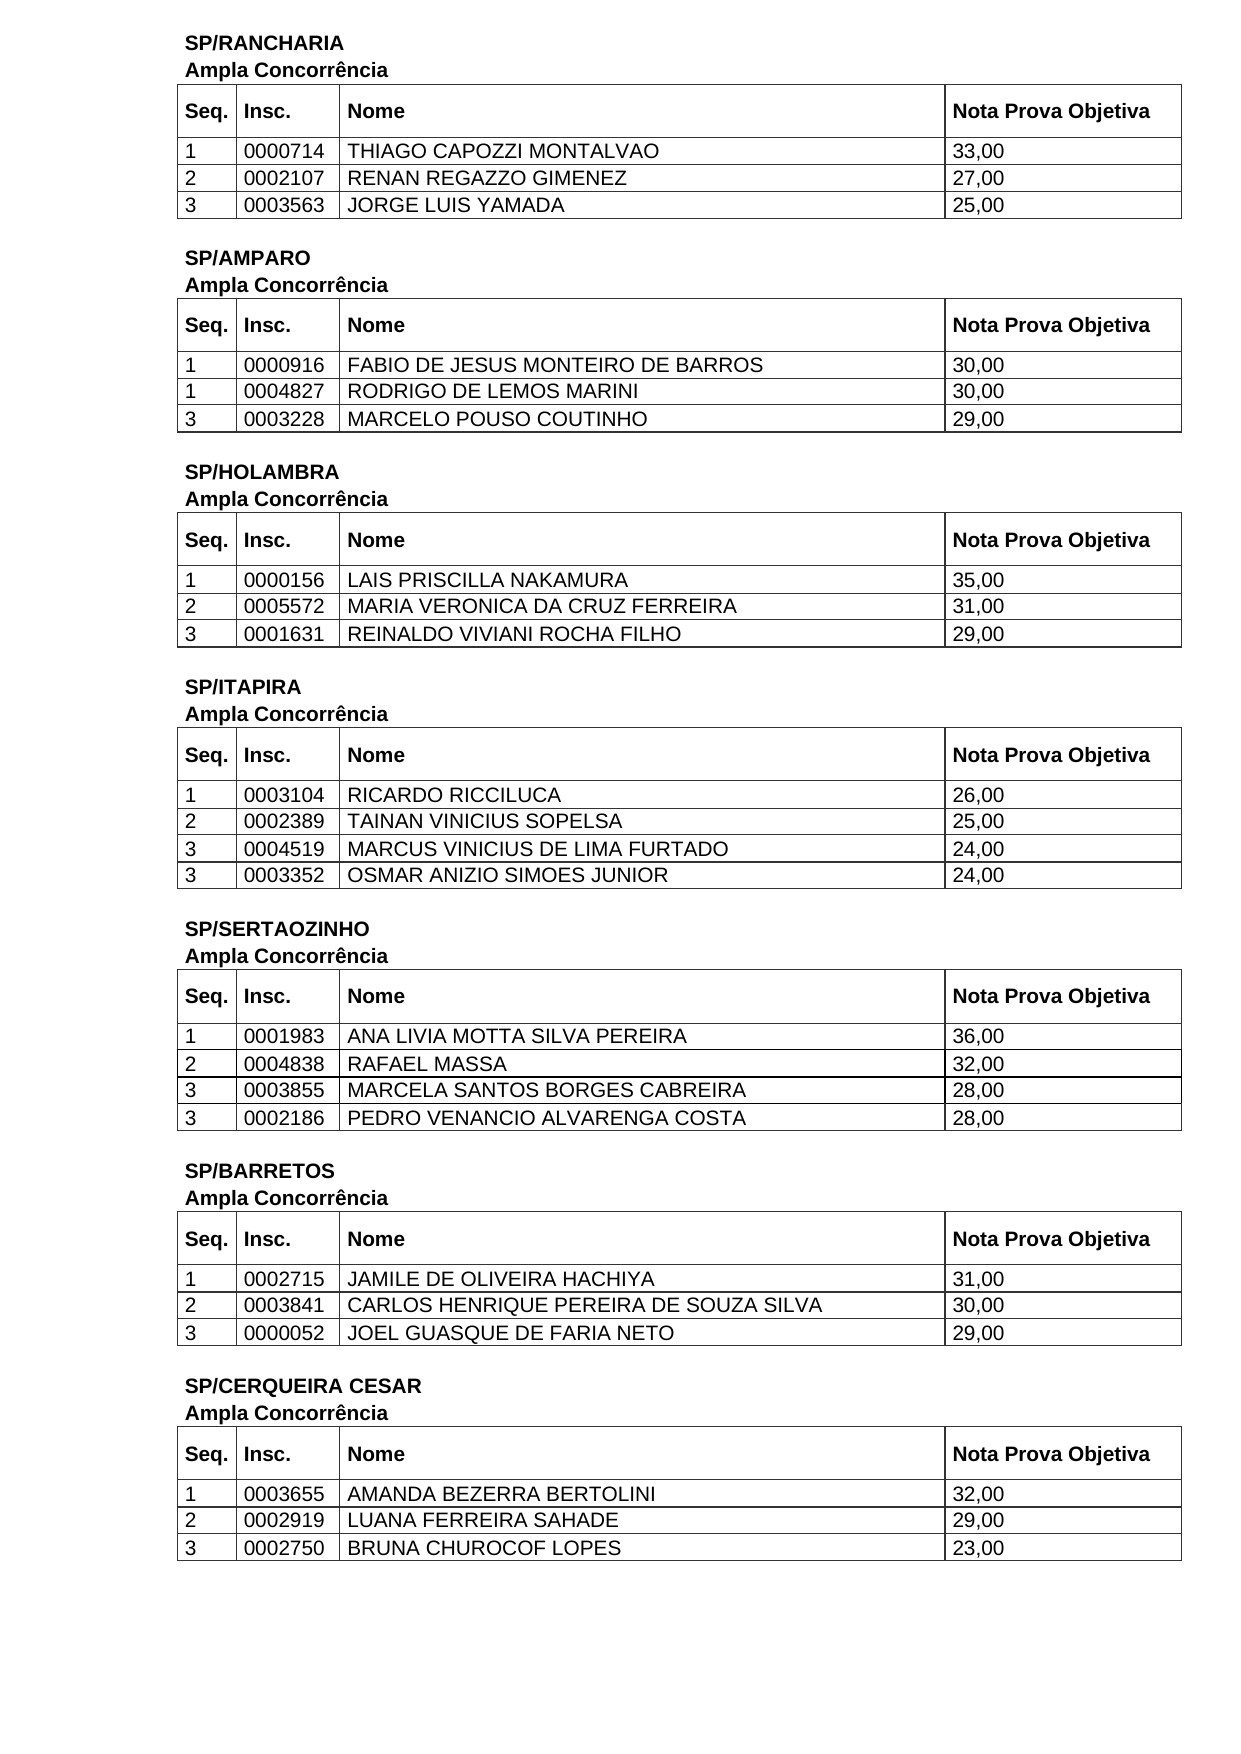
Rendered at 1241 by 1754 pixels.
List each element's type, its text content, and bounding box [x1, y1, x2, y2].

table_cell LUANA FERREIRA SAHADE [340, 1508, 944, 1533]
table_cell 3 [178, 1534, 236, 1560]
table_cell 3 [178, 1319, 236, 1345]
table_cell Nota Prova Objetiva [946, 728, 1181, 780]
table_cell [236, 648, 340, 673]
table_cell [945, 458, 1181, 485]
table_cell MARCUS VINICIUS DE LIMA FURTADO [340, 835, 944, 861]
table_cell SP/CERQUEIRA CESAR [177, 1372, 945, 1399]
table_cell 0002919 [237, 1508, 339, 1533]
table_cell Insc. [237, 970, 339, 1022]
table_cell 24,00 [946, 835, 1181, 861]
table_cell [236, 1346, 340, 1372]
table_cell 3 [178, 1104, 236, 1130]
table_cell [945, 30, 1181, 57]
table_cell FABIO DE JESUS MONTEIRO DE BARROS [340, 352, 944, 377]
table_cell 3 [178, 835, 236, 861]
table_cell RAFAEL MASSA [340, 1050, 944, 1076]
table_cell Insc. [237, 728, 339, 780]
table_cell 3 [178, 1078, 236, 1103]
table_cell RENAN REGAZZO GIMENEZ [340, 165, 944, 191]
table_cell Insc. [237, 85, 339, 137]
table_cell SP/HOLAMBRA [177, 458, 945, 485]
table_cell SP/SERTAOZINHO [177, 915, 945, 942]
table_cell MARIA VERONICA DA CRUZ FERREIRA [340, 594, 944, 619]
table_cell [340, 1131, 945, 1157]
table_cell 0005572 [237, 594, 339, 619]
table_cell 28,00 [946, 1104, 1181, 1130]
table_cell [236, 889, 340, 915]
table_cell JORGE LUIS YAMADA [340, 192, 944, 218]
table_cell 1 [178, 1480, 236, 1506]
table_cell 0000916 [237, 352, 339, 377]
table_cell 0003563 [237, 192, 339, 218]
table_cell [945, 700, 1181, 727]
table_cell [945, 1131, 1181, 1157]
table_cell Nome [340, 299, 944, 351]
table_cell Ampla Concorrência [177, 57, 945, 83]
table_cell 1 [178, 138, 236, 164]
table_cell 2 [178, 809, 236, 834]
table_cell MARCELO POUSO COUTINHO [340, 405, 944, 431]
table_cell Seq. [178, 1212, 236, 1264]
table_cell 35,00 [946, 566, 1181, 592]
table_cell 0002186 [237, 1104, 339, 1130]
table_cell 0004827 [237, 379, 339, 404]
table_cell 3 [178, 192, 236, 218]
table_cell [945, 219, 1181, 244]
table_cell JOEL GUASQUE DE FARIA NETO [340, 1319, 944, 1345]
table_cell 0003228 [237, 405, 339, 431]
table_cell Ampla Concorrência [177, 485, 945, 512]
table_cell 0003841 [237, 1293, 339, 1318]
table_cell Insc. [237, 299, 339, 351]
table_cell [236, 1131, 340, 1157]
table_cell JAMILE DE OLIVEIRA HACHIYA [340, 1265, 944, 1291]
table_cell [177, 1131, 236, 1157]
table_cell [177, 648, 236, 673]
table_cell 0002750 [237, 1534, 339, 1560]
table_cell [945, 889, 1181, 915]
table_cell 36,00 [946, 1024, 1181, 1049]
table_cell [177, 433, 236, 458]
table_cell 31,00 [946, 1265, 1181, 1291]
table_cell 0003104 [237, 781, 339, 807]
table_cell 0004838 [237, 1050, 339, 1076]
table_cell [177, 889, 236, 915]
table_cell [945, 1346, 1181, 1372]
table_cell Nota Prova Objetiva [946, 1212, 1181, 1264]
table_cell Seq. [178, 970, 236, 1022]
table_cell 1 [178, 379, 236, 404]
table_cell THIAGO CAPOZZI MONTALVAO [340, 138, 944, 164]
table_cell Insc. [237, 1212, 339, 1264]
table_cell 25,00 [946, 192, 1181, 218]
table_cell Nome [340, 728, 944, 780]
table_cell Nota Prova Objetiva [946, 1427, 1181, 1479]
table_cell SP/AMPARO [177, 245, 945, 271]
table_cell 30,00 [946, 379, 1181, 404]
table_cell 1 [178, 781, 236, 807]
table_cell 32,00 [946, 1050, 1181, 1076]
table_cell [945, 57, 1181, 83]
table_cell Nome [340, 85, 944, 137]
table_cell 2 [178, 594, 236, 619]
table_cell [945, 1184, 1181, 1211]
table_cell 24,00 [946, 863, 1181, 888]
table_cell 31,00 [946, 594, 1181, 619]
table_cell Seq. [178, 728, 236, 780]
table_cell Nota Prova Objetiva [946, 299, 1181, 351]
table_cell Nota Prova Objetiva [946, 513, 1181, 565]
table_cell TAINAN VINICIUS SOPELSA [340, 809, 944, 834]
table_cell [340, 433, 945, 458]
table_cell 29,00 [946, 620, 1181, 646]
table_cell Seq. [178, 513, 236, 565]
table_cell 25,00 [946, 809, 1181, 834]
table_cell Ampla Concorrência [177, 271, 945, 298]
table_cell MARCELA SANTOS BORGES CABREIRA [340, 1078, 944, 1103]
table_cell 0003655 [237, 1480, 339, 1506]
table_cell [236, 433, 340, 458]
table_cell 2 [178, 1293, 236, 1318]
table_cell 27,00 [946, 165, 1181, 191]
table_cell 3 [178, 405, 236, 431]
table_cell OSMAR ANIZIO SIMOES JUNIOR [340, 863, 944, 888]
table_cell Nome [340, 513, 944, 565]
table_cell [945, 673, 1181, 700]
table_cell [945, 433, 1181, 458]
table_cell 0000156 [237, 566, 339, 592]
table_cell [945, 648, 1181, 673]
table_cell AMANDA BEZERRA BERTOLINI [340, 1480, 944, 1506]
table_cell REINALDO VIVIANI ROCHA FILHO [340, 620, 944, 646]
table_cell Ampla Concorrência [177, 1184, 945, 1211]
table_cell [945, 1157, 1181, 1184]
table_cell [945, 942, 1181, 969]
table_cell CARLOS HENRIQUE PEREIRA DE SOUZA SILVA [340, 1293, 944, 1318]
table_cell Nome [340, 970, 944, 1022]
table_cell Ampla Concorrência [177, 1399, 945, 1426]
table_cell 29,00 [946, 405, 1181, 431]
table_cell LAIS PRISCILLA NAKAMURA [340, 566, 944, 592]
table_cell 2 [178, 165, 236, 191]
table_cell 26,00 [946, 781, 1181, 807]
table_cell Ampla Concorrência [177, 700, 945, 727]
table_cell 0002107 [237, 165, 339, 191]
table_cell SP/ITAPIRA [177, 673, 945, 700]
table_cell 2 [178, 1050, 236, 1076]
table_cell [945, 485, 1181, 512]
table_cell 1 [178, 1265, 236, 1291]
table_cell RICARDO RICCILUCA [340, 781, 944, 807]
table_cell [236, 219, 340, 244]
table_cell 1 [178, 352, 236, 377]
table_cell PEDRO VENANCIO ALVARENGA COSTA [340, 1104, 944, 1130]
table_cell [340, 219, 945, 244]
table_cell 28,00 [946, 1078, 1181, 1103]
table_cell 0002715 [237, 1265, 339, 1291]
table_cell 0004519 [237, 835, 339, 861]
table_cell 29,00 [946, 1508, 1181, 1533]
table_cell 1 [178, 1024, 236, 1049]
table_cell 32,00 [946, 1480, 1181, 1506]
table_cell 23,00 [946, 1534, 1181, 1560]
table_cell Nome [340, 1427, 944, 1479]
table_cell BRUNA CHUROCOF LOPES [340, 1534, 944, 1560]
table_cell [177, 219, 236, 244]
table_cell 0000714 [237, 138, 339, 164]
table_cell Nome [340, 1212, 944, 1264]
table_cell [340, 648, 945, 673]
table_cell [177, 1346, 236, 1372]
table_cell 0003352 [237, 863, 339, 888]
table_cell SP/BARRETOS [177, 1157, 945, 1184]
table_cell RODRIGO DE LEMOS MARINI [340, 379, 944, 404]
table_cell Seq. [178, 1427, 236, 1479]
table_cell Nota Prova Objetiva [946, 970, 1181, 1022]
table_cell [945, 915, 1181, 942]
table_cell 0003855 [237, 1078, 339, 1103]
table_cell Ampla Concorrência [177, 942, 945, 969]
table_cell Insc. [237, 1427, 339, 1479]
table_cell 0001631 [237, 620, 339, 646]
table_cell [340, 1346, 945, 1372]
table_cell Nota Prova Objetiva [946, 85, 1181, 137]
table_cell 29,00 [946, 1319, 1181, 1345]
table_cell SP/RANCHARIA [177, 30, 945, 57]
table_cell Seq. [178, 299, 236, 351]
table_cell ANA LIVIA MOTTA SILVA PEREIRA [340, 1024, 944, 1049]
table_cell [945, 1399, 1181, 1426]
table_cell 3 [178, 620, 236, 646]
table_cell 33,00 [946, 138, 1181, 164]
table_cell 3 [178, 863, 236, 888]
table_cell 30,00 [946, 352, 1181, 377]
table_cell [945, 245, 1181, 271]
table_cell 30,00 [946, 1293, 1181, 1318]
table_cell 0000052 [237, 1319, 339, 1345]
table_cell 2 [178, 1508, 236, 1533]
table_cell Seq. [178, 85, 236, 137]
table_cell [945, 1372, 1181, 1399]
table_cell [945, 271, 1181, 298]
table_cell 0001983 [237, 1024, 339, 1049]
table_cell Insc. [237, 513, 339, 565]
table_cell 0002389 [237, 809, 339, 834]
table_cell 1 [178, 566, 236, 592]
table_cell [340, 889, 945, 915]
